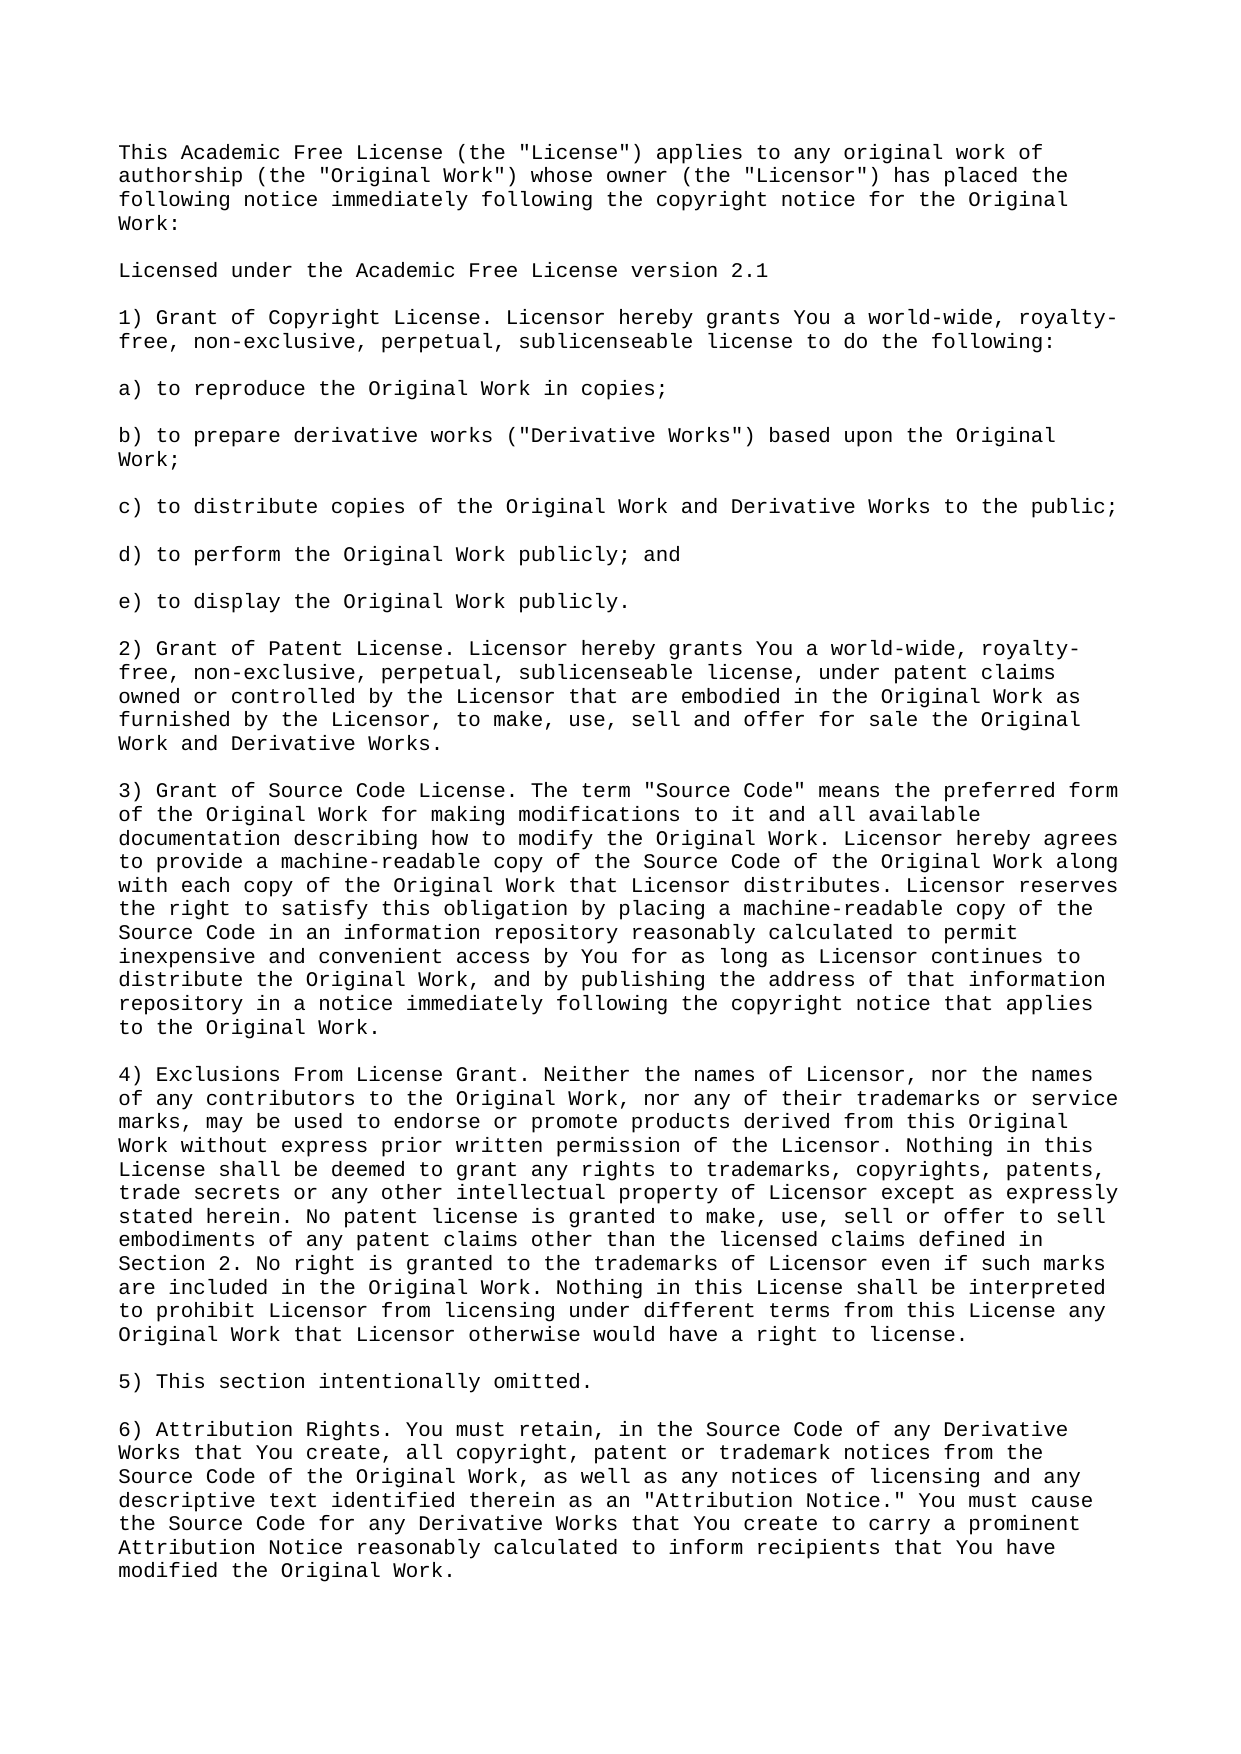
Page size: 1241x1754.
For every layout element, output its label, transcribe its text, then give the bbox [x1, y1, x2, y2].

text c) to distribute copies of the Original Work and Derivative Works to the public; [118, 496, 1122, 520]
text 3) Grant of Source Code License. The term "Source Code" means the preferred form of the Original Work for making modifications to it and all available documentation describing how to modify the Original Work. Licensor hereby agrees to provide a machine-readable copy of the Source Code of the Original Work along with each copy of the Original Work that Licensor distributes. Licensor reserves the right to satisfy this obligation by placing a machine-readable copy of the Source Code in an information repository reasonably calculated to permit inexpensive and convenient access by You for as long as Licensor continues to distribute the Original Work, and by publishing the address of that information repository in a notice immediately following the copyright notice that applies to the Original Work. [118, 780, 1122, 1040]
text b) to prepare derivative works ("Derivative Works") based upon the Original Work; [118, 426, 1122, 473]
text a) to reproduce the Original Work in copies; [118, 378, 1122, 402]
text 5) This section intentionally omitted. [118, 1371, 1122, 1395]
text 2) Grant of Patent License. Licensor hereby grants You a world-wide, royalty-free, non-exclusive, perpetual, sublicenseable license, under patent claims owned or controlled by the Licensor that are embodied in the Original Work as furnished by the Licensor, to make, use, sell and offer for sale the Original Work and Derivative Works. [118, 638, 1122, 757]
text 4) Exclusions From License Grant. Neither the names of Licensor, nor the names of any contributors to the Original Work, nor any of their trademarks or service marks, may be used to endorse or promote products derived from this Original Work without express prior written permission of the Licensor. Nothing in this License shall be deemed to grant any rights to trademarks, copyrights, patents, trade secrets or any other intellectual property of Licensor except as expressly stated herein. No patent license is granted to make, use, sell or offer to sell embodiments of any patent claims other than the licensed claims defined in Section 2. No right is granted to the trademarks of Licensor even if such marks are included in the Original Work. Nothing in this License shall be interpreted to prohibit Licensor from licensing under different terms from this License any Original Work that Licensor otherwise would have a right to license. [118, 1064, 1122, 1348]
text 6) Attribution Rights. You must retain, in the Source Code of any Derivative Works that You create, all copyright, patent or trademark notices from the Source Code of the Original Work, as well as any notices of licensing and any descriptive text identified therein as an "Attribution Notice." You must cause the Source Code for any Derivative Works that You create to carry a prominent Attribution Notice reasonably calculated to inform recipients that You have modified the Original Work. [118, 1419, 1122, 1584]
text This Academic Free License (the "License") applies to any original work of authorship (the "Original Work") whose owner (the "Licensor") has placed the following notice immediately following the copyright notice for the Original Work: [118, 142, 1122, 236]
text d) to perform the Original Work publicly; and [118, 544, 1122, 567]
text Licensed under the Academic Free License version 2.1 [118, 260, 1122, 284]
text 1) Grant of Copyright License. Licensor hereby grants You a world-wide, royalty-free, non-exclusive, perpetual, sublicenseable license to do the following: [118, 307, 1122, 354]
text e) to display the Original Work publicly. [118, 591, 1122, 615]
